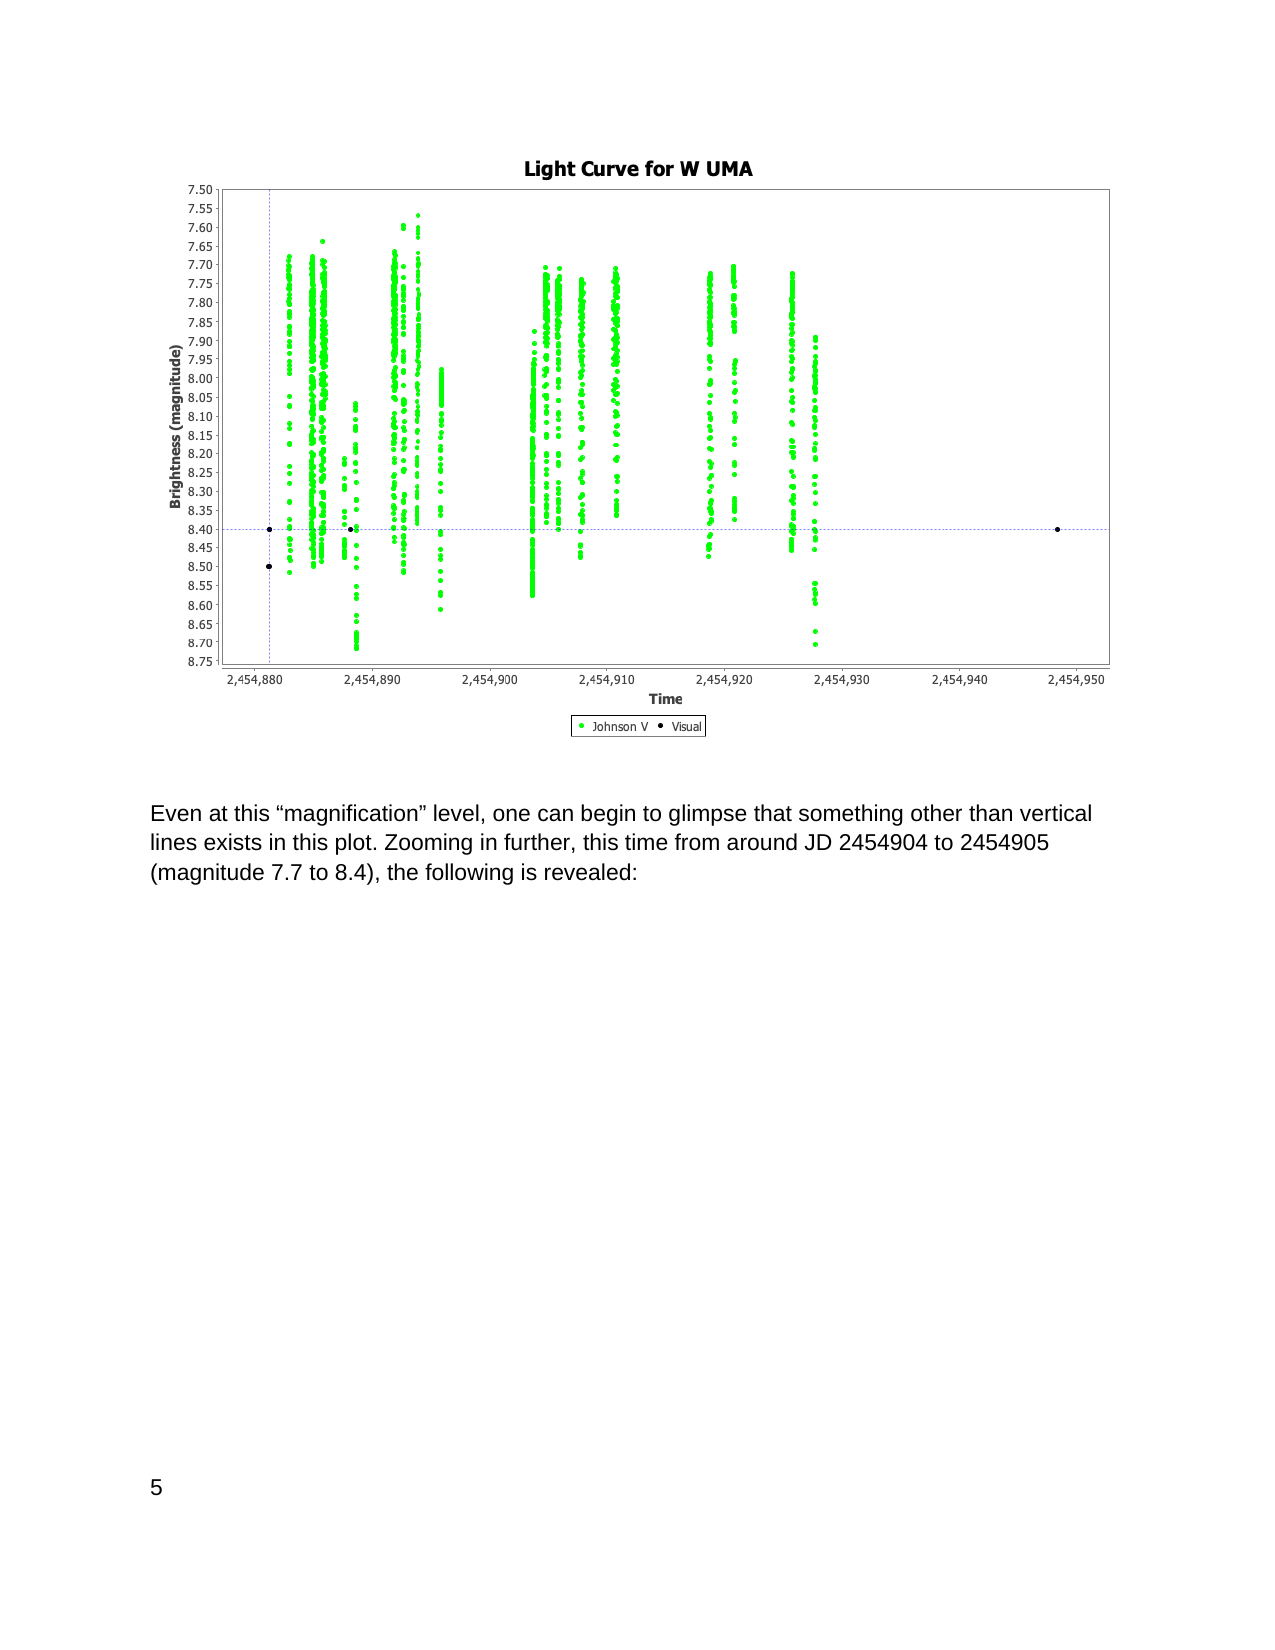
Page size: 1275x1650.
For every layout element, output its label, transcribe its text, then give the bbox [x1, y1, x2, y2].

text Even at this “magnification” level, one can begin to glimpse that something other than vertical lines exists in this plot. Zooming in further, this time from around JD 2454904 to 2454905 (magnitude 7.7 to 8.4), the following is revealed: [150, 801, 1125, 885]
table_header [150, 150, 1125, 771]
picture [155, 155, 1120, 737]
